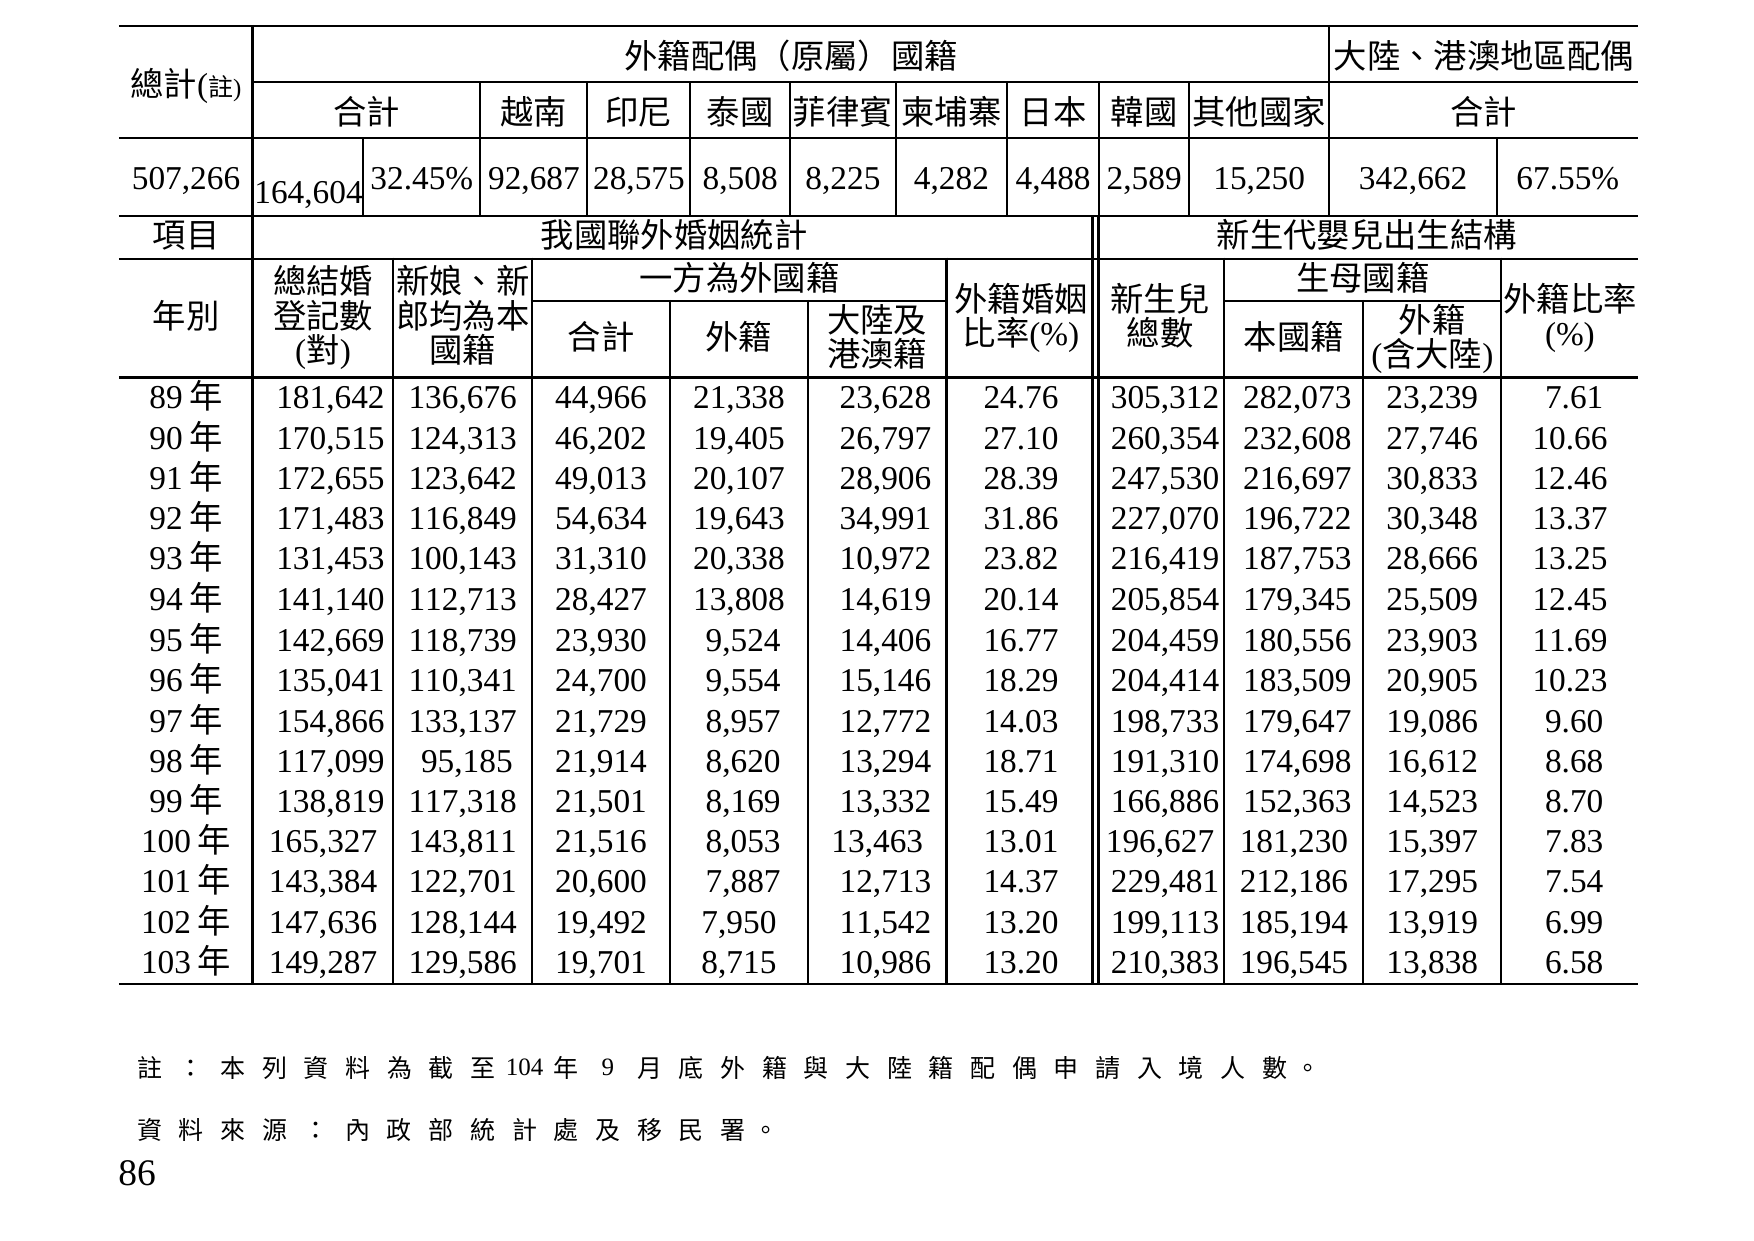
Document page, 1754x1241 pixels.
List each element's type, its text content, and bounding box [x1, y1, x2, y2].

table_cell 15.49 [948, 782, 1091, 822]
table_cell 180,556 [1225, 620, 1362, 661]
table_cell 20,905 [1364, 661, 1500, 702]
table_cell 總結婚 登記數 (對) [254, 260, 392, 376]
table_cell 196,627 [1100, 822, 1223, 862]
table_cell 13.37 [1502, 499, 1638, 539]
table_cell 8,225 [791, 139, 895, 215]
table_cell 138,819 [254, 782, 392, 822]
table_cell 232,608 [1225, 419, 1362, 459]
table_cell 外籍比率(%) [1502, 260, 1638, 376]
table_cell 141,140 [254, 580, 392, 620]
table_cell 507,266 [119, 139, 251, 215]
table_cell 172,655 [254, 459, 392, 499]
table_cell 23,930 [533, 620, 669, 661]
table_cell 342,662 [1330, 139, 1496, 215]
table_cell 20,338 [671, 539, 807, 579]
table_cell 100年 [119, 822, 251, 862]
table_cell 152,363 [1225, 782, 1362, 822]
table_cell 123,642 [394, 459, 531, 499]
table_cell 135,041 [254, 661, 392, 702]
table_cell 合計 [1330, 83, 1638, 137]
table_cell 9,524 [671, 620, 807, 661]
table_cell 8,169 [671, 782, 807, 822]
table_cell 13,463 [809, 822, 945, 862]
table_cell 196,545 [1225, 943, 1362, 983]
table_cell 13.20 [948, 943, 1091, 983]
table_cell 199,113 [1100, 903, 1223, 943]
table_cell 133,137 [394, 702, 531, 742]
table_cell 147,636 [254, 903, 392, 943]
table_cell 49,013 [533, 459, 669, 499]
table_cell 18.71 [948, 742, 1091, 782]
table_cell 17,295 [1364, 863, 1500, 903]
table_cell 8.70 [1502, 782, 1638, 822]
table_cell 12,772 [809, 702, 945, 742]
table_cell 110,341 [394, 661, 531, 702]
table_cell 26,797 [809, 419, 945, 459]
table_cell 年別 [119, 260, 251, 376]
table_cell 6.58 [1502, 943, 1638, 983]
table_cell 124,313 [394, 419, 531, 459]
table_cell 205,854 [1100, 580, 1223, 620]
table_cell 128,144 [394, 903, 531, 943]
table_header 大陸、港澳地區配偶 [1330, 27, 1638, 81]
table_cell 合計 [533, 302, 669, 376]
table_cell 98年 [119, 742, 251, 782]
table_cell 7.83 [1502, 822, 1638, 862]
table_cell 越南 [481, 83, 586, 137]
table_cell 91年 [119, 459, 251, 499]
table_cell 21,914 [533, 742, 669, 782]
table_cell 23,239 [1364, 379, 1500, 419]
table_cell 25,509 [1364, 580, 1500, 620]
table_cell 191,310 [1100, 742, 1223, 782]
table_cell 10,972 [809, 539, 945, 579]
table_cell 外籍 (含大陸) [1364, 302, 1500, 376]
table_cell 149,287 [254, 943, 392, 983]
table_cell 19,492 [533, 903, 669, 943]
table_cell 171,483 [254, 499, 392, 539]
table_cell 95,185 [394, 742, 531, 782]
table_cell 30,348 [1364, 499, 1500, 539]
table_cell 216,697 [1225, 459, 1362, 499]
table_cell 166,886 [1100, 782, 1223, 822]
table_cell 16,612 [1364, 742, 1500, 782]
table_cell 28,427 [533, 580, 669, 620]
table_cell 生母國籍 [1225, 260, 1500, 300]
table_cell 103年 [119, 943, 251, 983]
table_cell 2,589 [1100, 139, 1188, 215]
table_cell 21,501 [533, 782, 669, 822]
table_cell 大陸及 港澳籍 [809, 302, 945, 376]
table_cell 23,903 [1364, 620, 1500, 661]
table_cell 新生代嬰兒出生結構 [1100, 217, 1638, 257]
table_cell 7,950 [671, 903, 807, 943]
table_cell 143,811 [394, 822, 531, 862]
table_cell 92,687 [481, 139, 586, 215]
table_cell 34,991 [809, 499, 945, 539]
table_cell 101年 [119, 863, 251, 903]
table_cell 8,620 [671, 742, 807, 782]
table_cell 9.60 [1502, 702, 1638, 742]
table_cell 10.66 [1502, 419, 1638, 459]
table_cell 28,666 [1364, 539, 1500, 579]
table_cell 185,194 [1225, 903, 1362, 943]
table_cell 4,282 [897, 139, 1006, 215]
table_cell 131,453 [254, 539, 392, 579]
table_cell 11,542 [809, 903, 945, 943]
table_cell 14.37 [948, 863, 1091, 903]
text 註：本列資料為截至104年9月底外籍與大陸籍配偶申請入境人數。 [128, 1025, 1628, 1087]
table_cell 15,250 [1190, 139, 1328, 215]
table_cell 97年 [119, 702, 251, 742]
table_cell 21,516 [533, 822, 669, 862]
table_cell 174,698 [1225, 742, 1362, 782]
table_cell 96年 [119, 661, 251, 702]
table_cell 112,713 [394, 580, 531, 620]
table_cell 13.20 [948, 903, 1091, 943]
table_cell 44,966 [533, 379, 669, 419]
table_cell 204,459 [1100, 620, 1223, 661]
table_cell 24,700 [533, 661, 669, 702]
table_cell 15,397 [1364, 822, 1500, 862]
table_cell 23.82 [948, 539, 1091, 579]
table_cell 179,345 [1225, 580, 1362, 620]
table_cell 198,733 [1100, 702, 1223, 742]
table_cell 27,746 [1364, 419, 1500, 459]
table_cell 229,481 [1100, 863, 1223, 903]
table_cell 100,143 [394, 539, 531, 579]
table_cell 164,604 [254, 139, 362, 215]
table_cell 94年 [119, 580, 251, 620]
table_cell 13,332 [809, 782, 945, 822]
table_cell 其他國家 [1190, 83, 1328, 137]
table_cell 7.61 [1502, 379, 1638, 419]
table_cell 20,107 [671, 459, 807, 499]
table_cell 項目 [119, 217, 251, 257]
table_cell 12.45 [1502, 580, 1638, 620]
table_cell 8,957 [671, 702, 807, 742]
table_cell 11.69 [1502, 620, 1638, 661]
table_cell 170,515 [254, 419, 392, 459]
table_cell 32.45% [364, 139, 479, 215]
table_cell 24.76 [948, 379, 1091, 419]
table_cell 一方為外國籍 [533, 260, 945, 300]
table_cell 19,405 [671, 419, 807, 459]
table_cell 95年 [119, 620, 251, 661]
table_cell 27.10 [948, 419, 1091, 459]
table_cell 20.14 [948, 580, 1091, 620]
table_cell 合計 [254, 83, 479, 137]
table_cell 外籍 [671, 302, 807, 376]
table_cell 日本 [1008, 83, 1098, 137]
table_cell 19,086 [1364, 702, 1500, 742]
table_cell 89年 [119, 379, 251, 419]
table_cell 13,838 [1364, 943, 1500, 983]
table_cell 210,383 [1100, 943, 1223, 983]
table_cell 泰國 [691, 83, 789, 137]
table_cell 90年 [119, 419, 251, 459]
table_cell 92年 [119, 499, 251, 539]
table_cell 13,808 [671, 580, 807, 620]
table_cell 187,753 [1225, 539, 1362, 579]
table_cell 181,230 [1225, 822, 1362, 862]
text 資料來源：內政部統計處及移民署。 [128, 1087, 1628, 1150]
table_cell 102年 [119, 903, 251, 943]
table_header 總計(註) [119, 27, 251, 137]
table_cell 14,406 [809, 620, 945, 661]
table_cell 9,554 [671, 661, 807, 702]
table_cell 143,384 [254, 863, 392, 903]
table_cell 4,488 [1008, 139, 1098, 215]
table_cell 19,643 [671, 499, 807, 539]
table_cell 260,354 [1100, 419, 1223, 459]
table_cell 14,619 [809, 580, 945, 620]
table_header 外籍配偶（原屬）國籍 [254, 27, 1328, 81]
table_cell 8,053 [671, 822, 807, 862]
table_cell 165,327 [254, 822, 392, 862]
table_cell 16.77 [948, 620, 1091, 661]
table_cell 13.01 [948, 822, 1091, 862]
table_cell 204,414 [1100, 661, 1223, 702]
table_cell 282,073 [1225, 379, 1362, 419]
table_cell 13.25 [1502, 539, 1638, 579]
table_cell 8,508 [691, 139, 789, 215]
table_cell 122,701 [394, 863, 531, 903]
table_cell 179,647 [1225, 702, 1362, 742]
table_cell 31,310 [533, 539, 669, 579]
table_cell 99年 [119, 782, 251, 822]
table_cell 46,202 [533, 419, 669, 459]
table_cell 12,713 [809, 863, 945, 903]
table_cell 212,186 [1225, 863, 1362, 903]
table_cell 新生兒 總數 [1100, 260, 1223, 376]
table_cell 136,676 [394, 379, 531, 419]
table_cell 117,318 [394, 782, 531, 822]
table_cell 我國聯外婚姻統計 [254, 217, 1091, 257]
table_cell 外籍婚姻 比率(%) [948, 260, 1091, 376]
table_cell 31.86 [948, 499, 1091, 539]
table_cell 20,600 [533, 863, 669, 903]
table_cell 10,986 [809, 943, 945, 983]
table_cell 7,887 [671, 863, 807, 903]
table_cell 116,849 [394, 499, 531, 539]
table_cell 10.23 [1502, 661, 1638, 702]
table_cell 129,586 [394, 943, 531, 983]
table_cell 196,722 [1225, 499, 1362, 539]
table_cell 韓國 [1100, 83, 1188, 137]
table_cell 8.68 [1502, 742, 1638, 782]
table_cell 21,729 [533, 702, 669, 742]
table_cell 新娘、新 郎均為本 國籍 [394, 260, 531, 376]
table_cell 154,866 [254, 702, 392, 742]
table_cell 印尼 [588, 83, 689, 137]
table_cell 142,669 [254, 620, 392, 661]
table_cell 216,419 [1100, 539, 1223, 579]
table_cell 93年 [119, 539, 251, 579]
table_cell 117,099 [254, 742, 392, 782]
table_cell 13,919 [1364, 903, 1500, 943]
table_cell 28.39 [948, 459, 1091, 499]
table_cell 28,906 [809, 459, 945, 499]
table_cell 12.46 [1502, 459, 1638, 499]
table_cell 8,715 [671, 943, 807, 983]
table_cell 7.54 [1502, 863, 1638, 903]
table_cell 15,146 [809, 661, 945, 702]
table_cell 181,642 [254, 379, 392, 419]
table_cell 67.55% [1498, 139, 1638, 215]
table_cell 23,628 [809, 379, 945, 419]
table_cell 6.99 [1502, 903, 1638, 943]
table_cell 18.29 [948, 661, 1091, 702]
table_cell 54,634 [533, 499, 669, 539]
table_cell 227,070 [1100, 499, 1223, 539]
table_cell 14.03 [948, 702, 1091, 742]
table_cell 21,338 [671, 379, 807, 419]
table_cell 14,523 [1364, 782, 1500, 822]
table_cell 30,833 [1364, 459, 1500, 499]
table_cell 183,509 [1225, 661, 1362, 702]
table_cell 19,701 [533, 943, 669, 983]
table_cell 13,294 [809, 742, 945, 782]
table_cell 菲律賓 [791, 83, 895, 137]
table_cell 118,739 [394, 620, 531, 661]
table_cell 247,530 [1100, 459, 1223, 499]
table_cell 28,575 [588, 139, 689, 215]
table_cell 柬埔寨 [897, 83, 1006, 137]
table_cell 305,312 [1100, 379, 1223, 419]
table_cell 本國籍 [1225, 302, 1362, 376]
